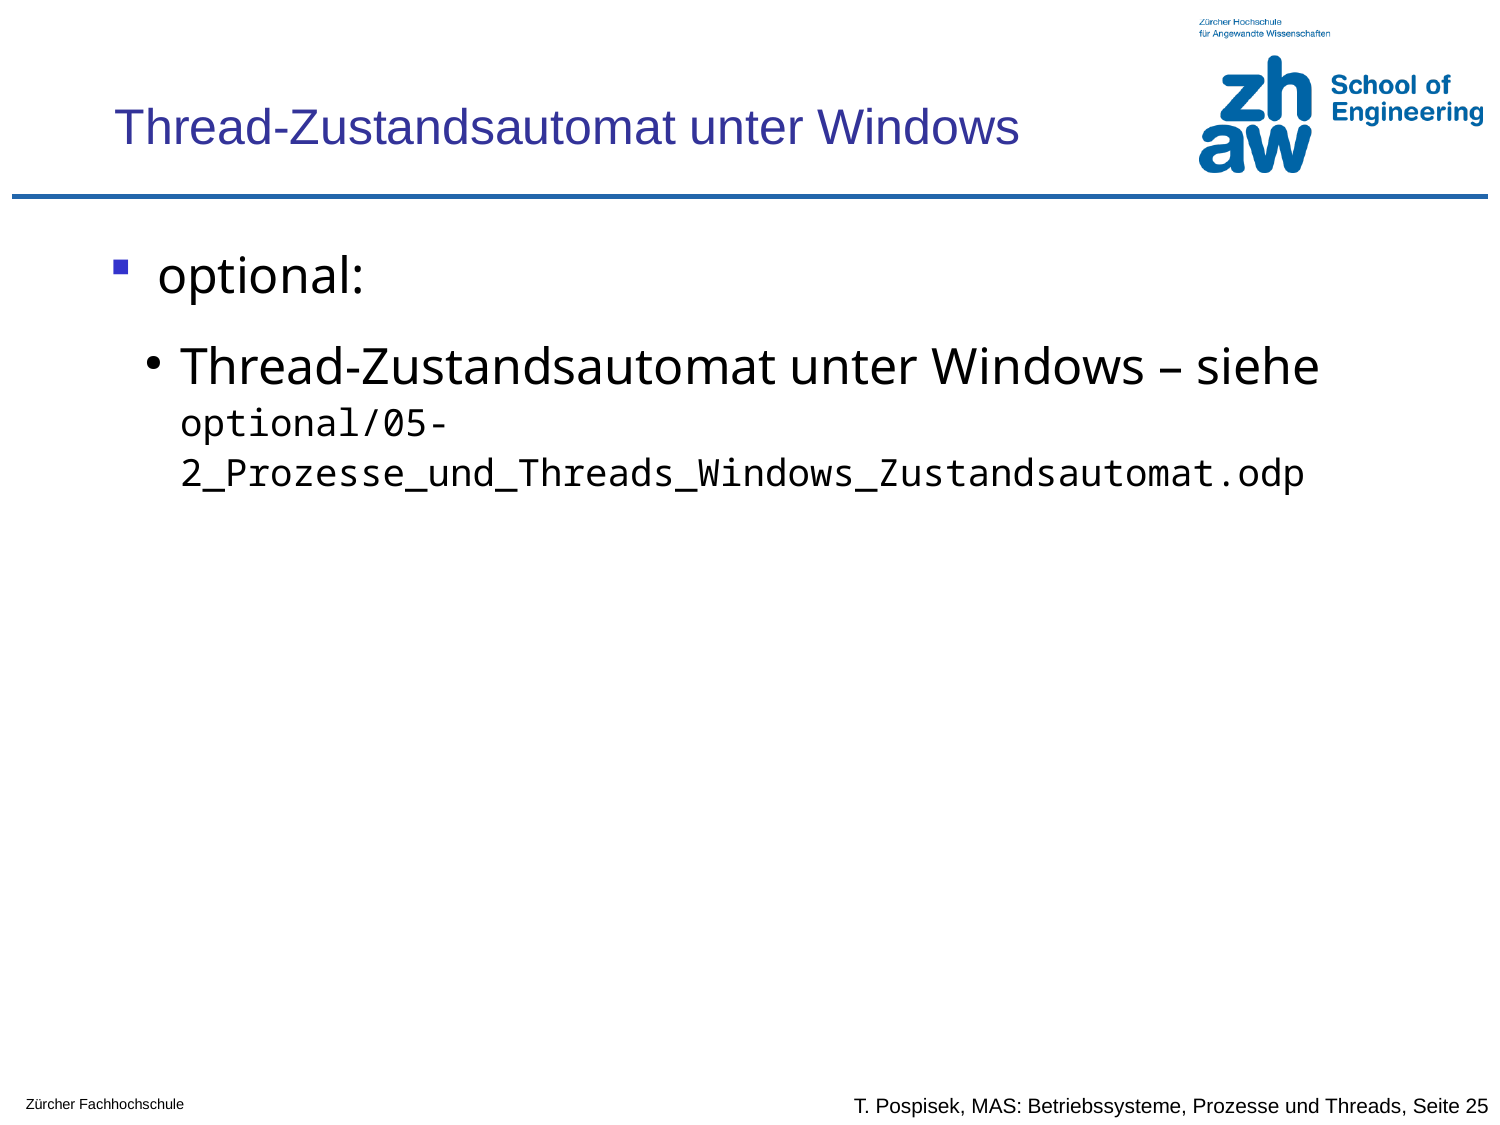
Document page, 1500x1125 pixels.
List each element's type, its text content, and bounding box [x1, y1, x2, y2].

text_box optional: Thread-Zustandsautomat unter Windows – siehe optional/05-2_Prozesse_und_Threads_Windows_Zustandsautomat.odp [94, 230, 1430, 502]
picture [1199, 19, 1483, 173]
title Thread-Zustandsautomat unter Windows [99, 50, 1379, 163]
